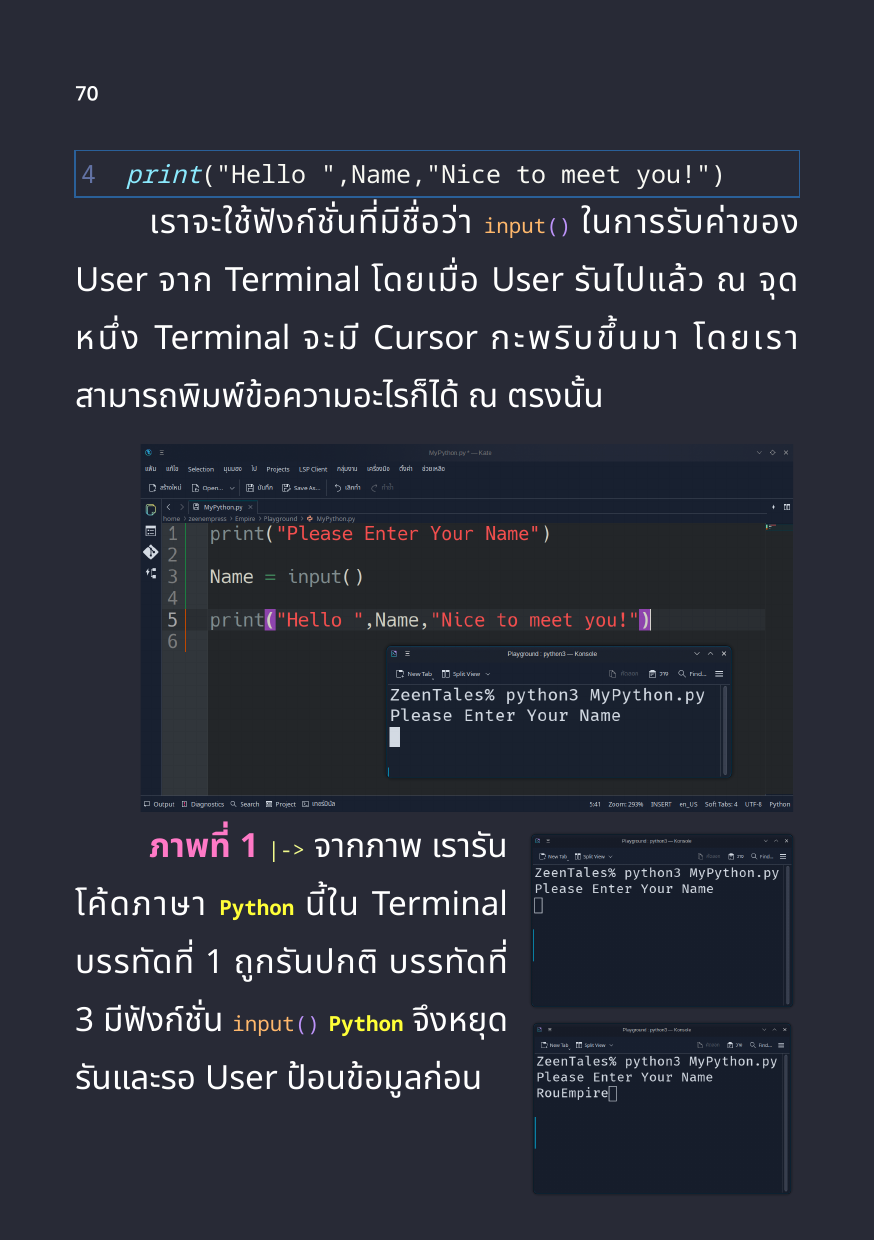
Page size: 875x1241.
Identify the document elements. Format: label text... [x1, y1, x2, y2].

table_header 4 print("Hello ",Name,"Nice to meet you!") [76, 151, 799, 196]
text ภาพที่ 1 |-> จากภาพ เรารันโค้ดภาษา Python นี้ใน Terminal บรรทัดที่ 1 ถูกรันปกติ บรรทัดที่ 3 มีฟังก์ชั่น input() Python จึงหยุดรันและรอ User ป้อนข้อมูลก่อน [75, 1012, 799, 1104]
picture [528, 1018, 796, 1199]
picture [527, 829, 798, 1012]
picture [140, 444, 794, 812]
text เราจะใช้ฟังก์ชั่นที่มีชื่อว่า input() ในการรับค่าของ User จาก Terminal โดยเมื่อ User รันไปแล้ว ณ จุดหนึ่ง Terminal จะมี Cursor กะพริบขึ้นมา โดยเราสามารถพิมพ์ข้อความอะไรก็ได้ ณ ตรงนั้น [75, 198, 799, 422]
